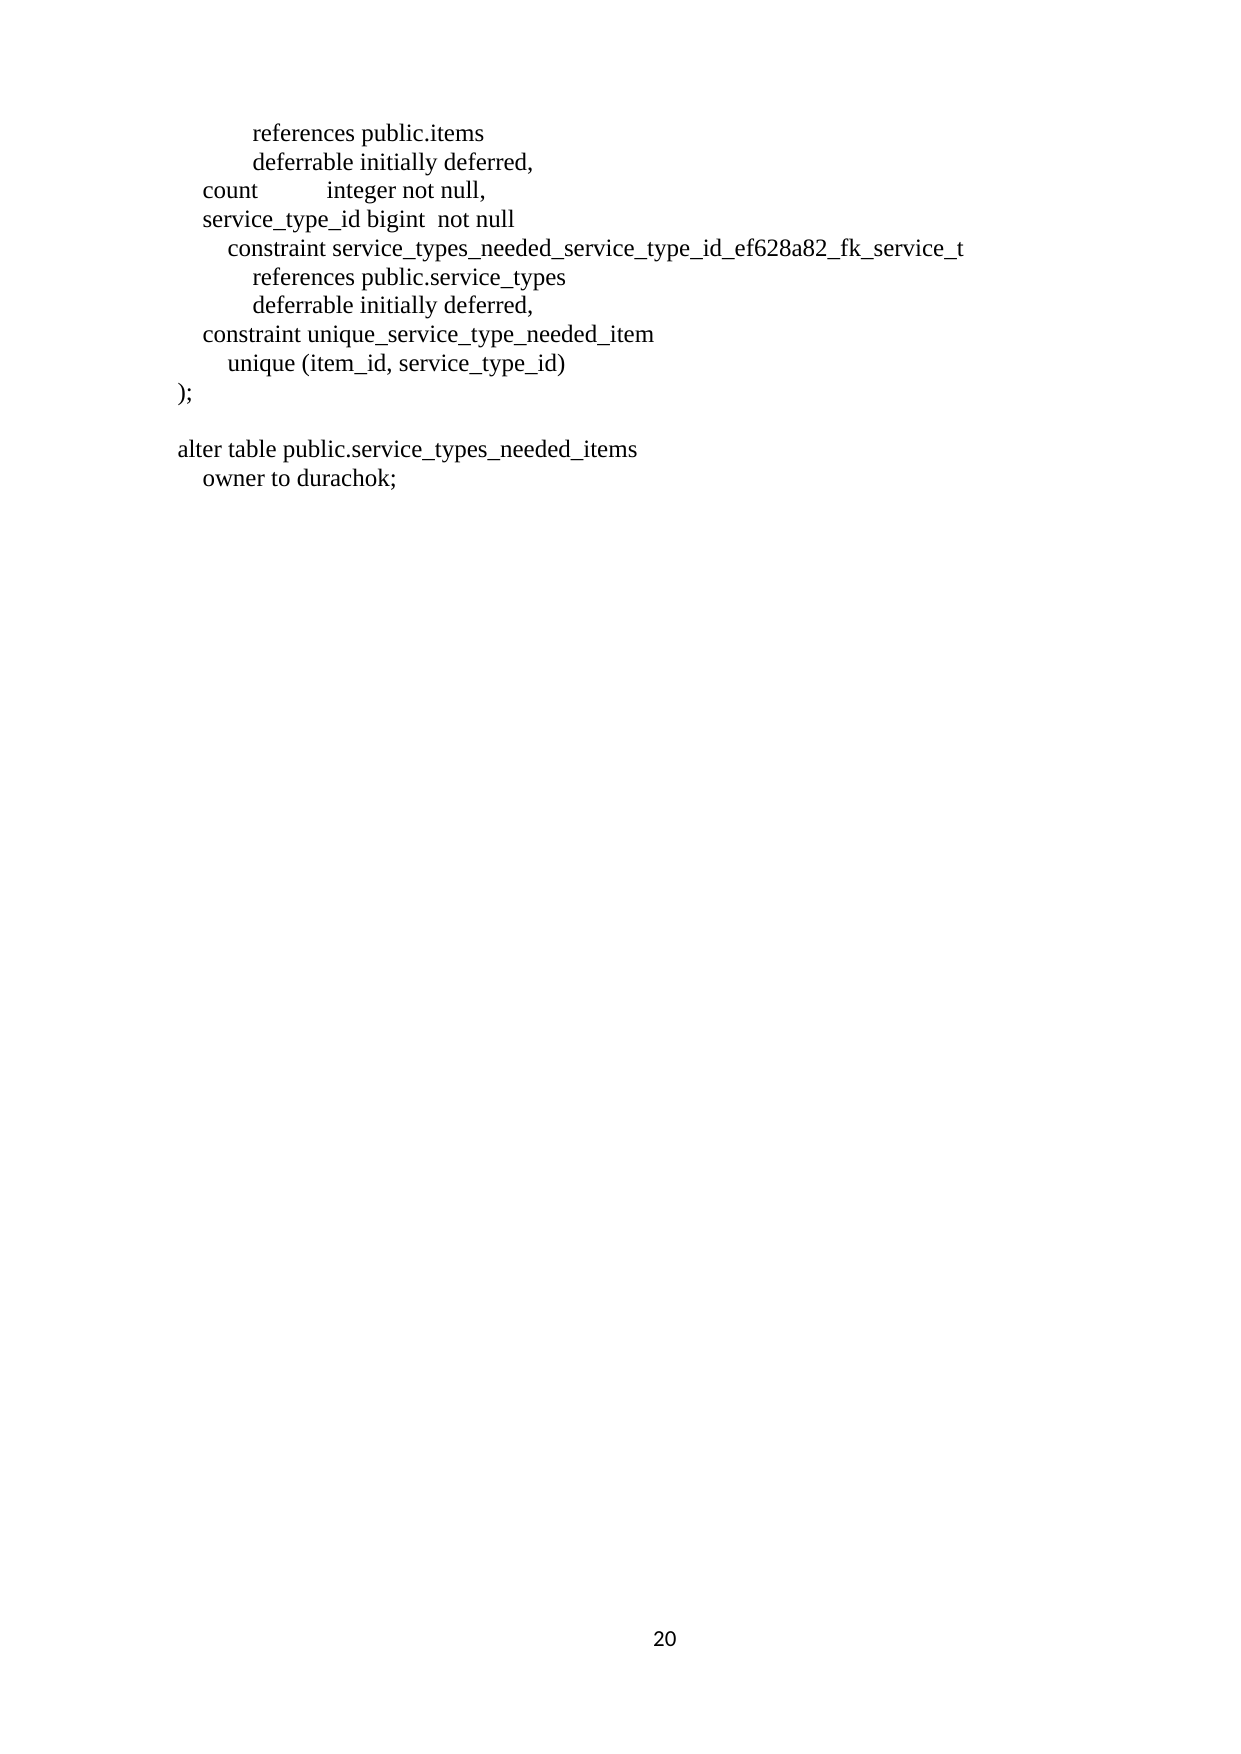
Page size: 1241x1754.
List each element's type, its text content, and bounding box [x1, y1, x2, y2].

text references public.items [177, 118, 1152, 147]
text owner to durachok; [177, 463, 1152, 492]
text references public.service_types [177, 262, 1152, 291]
text count integer not null, [177, 176, 1152, 204]
text service_type_id bigint not null [177, 204, 1152, 233]
text unique (item_id, service_type_id) [177, 348, 1152, 377]
text deferrable initially deferred, [177, 291, 1152, 319]
text constraint unique_service_type_needed_item [177, 319, 1152, 348]
text constraint service_types_needed_service_type_id_ef628a82_fk_service_t [177, 233, 1152, 262]
text ); [177, 377, 1152, 406]
text alter table public.service_types_needed_items [177, 434, 1152, 463]
text deferrable initially deferred, [177, 147, 1152, 176]
